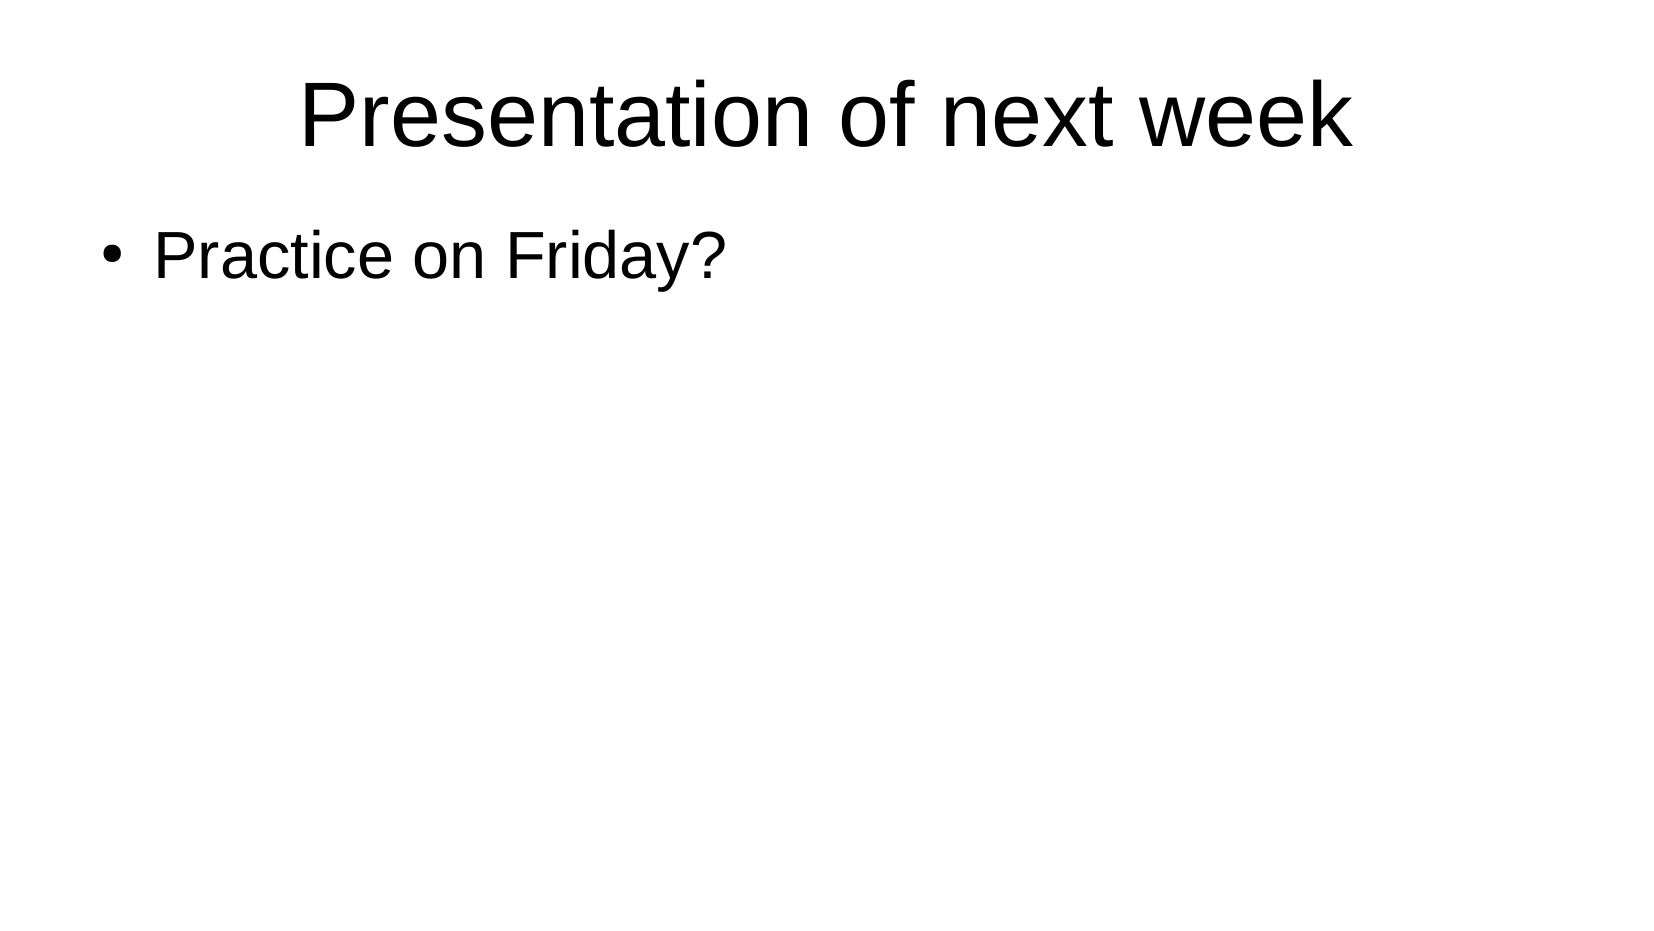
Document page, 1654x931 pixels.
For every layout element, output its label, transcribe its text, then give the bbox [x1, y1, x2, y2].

title Presentation of next week [82, 37, 1571, 193]
list Practice on Friday? [82, 217, 1571, 758]
